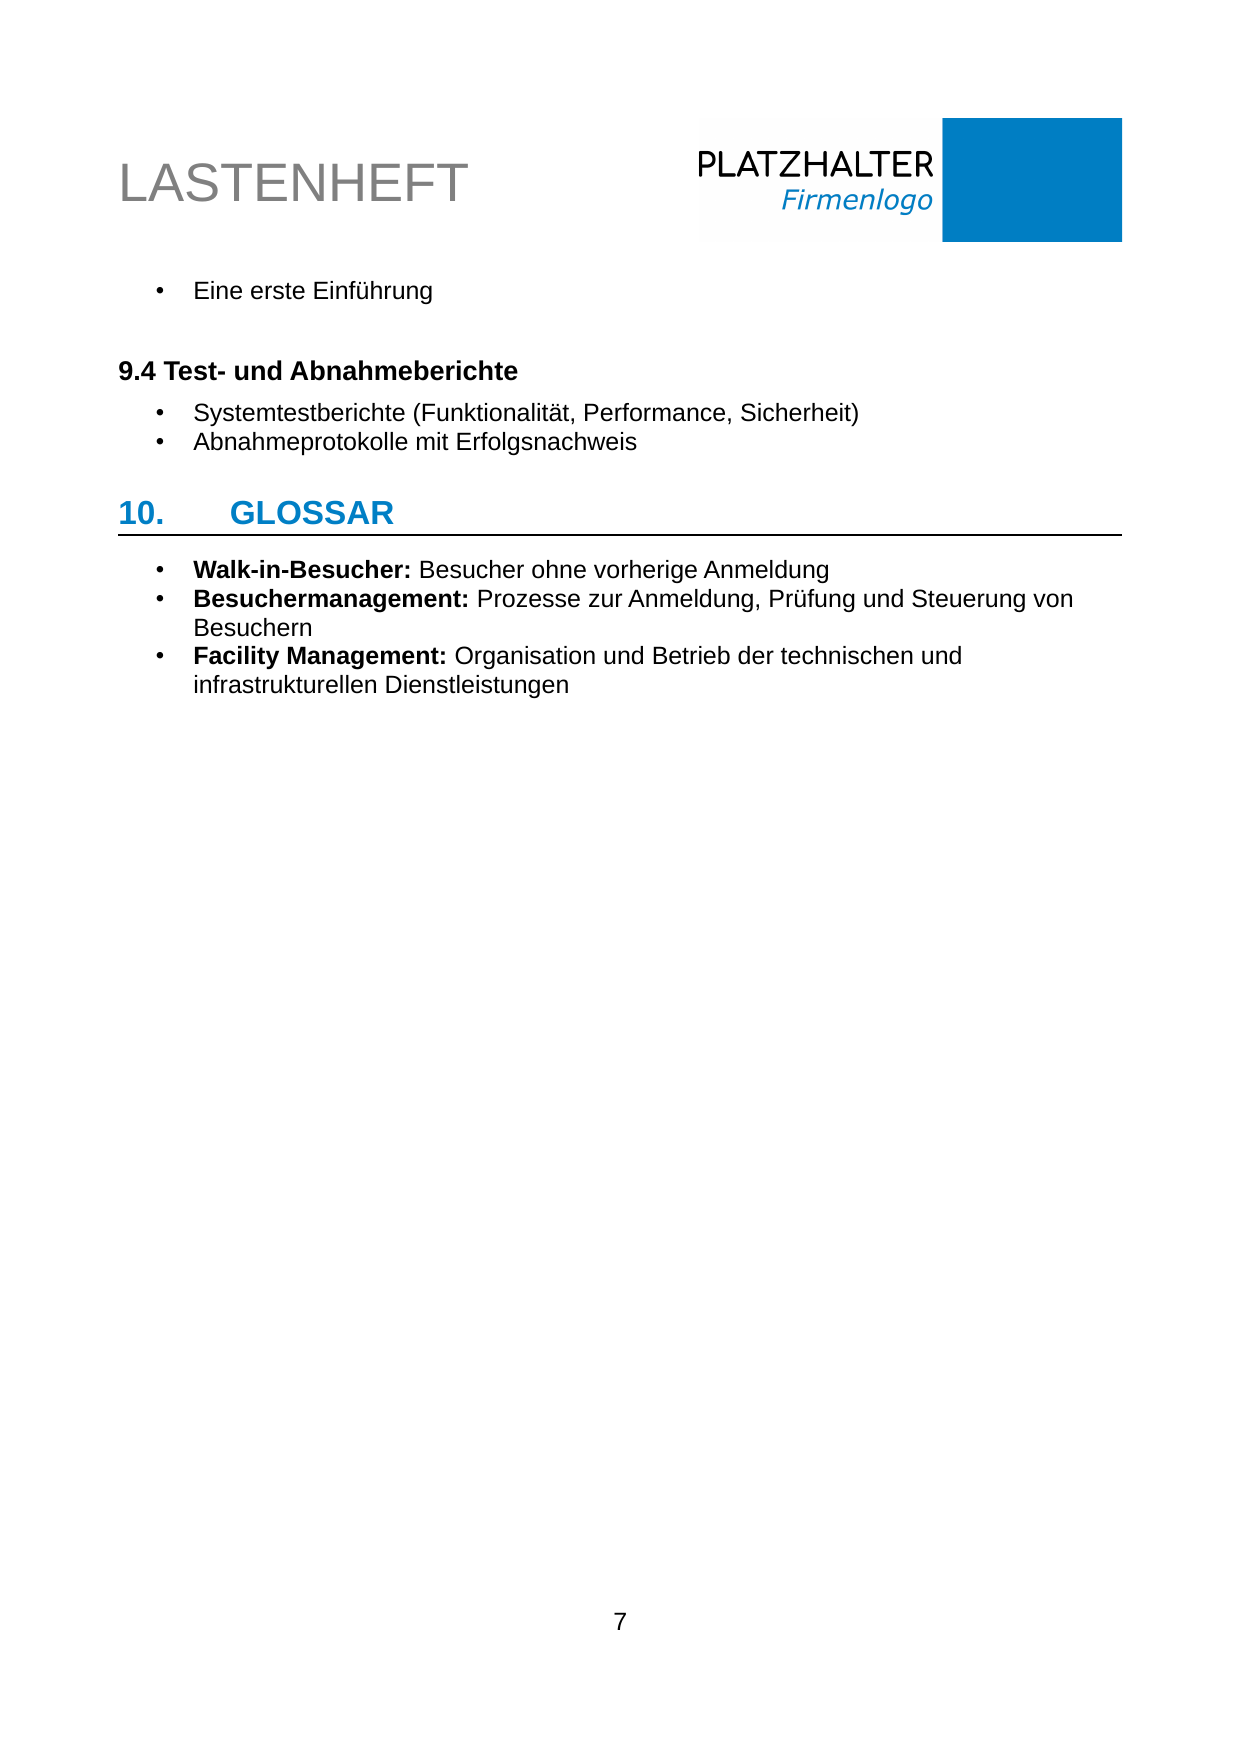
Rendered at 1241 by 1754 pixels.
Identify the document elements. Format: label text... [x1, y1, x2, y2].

list Systemtestberichte (Funktionalität, Performance, Sicherheit) [156, 398, 1122, 427]
list Abnahmeprotokolle mit Erfolgsnachweis [156, 427, 1122, 456]
subtitle 9.4 Test- und Abnahmeberichte [118, 354, 1122, 386]
list Besuchermanagement: Prozesse zur Anmeldung, Prüfung und Steuerung von Besuchern [156, 584, 1122, 641]
list Eine erste Einführung [156, 276, 1122, 305]
list Facility Management: Organisation und Betrieb der technischen und infrastrukturellen Dienstleistungen [156, 641, 1122, 699]
list Walk-in-Besucher: Besucher ohne vorherige Anmeldung [156, 555, 1122, 584]
subtitle Glossar [118, 493, 1122, 534]
picture [698, 118, 1123, 242]
